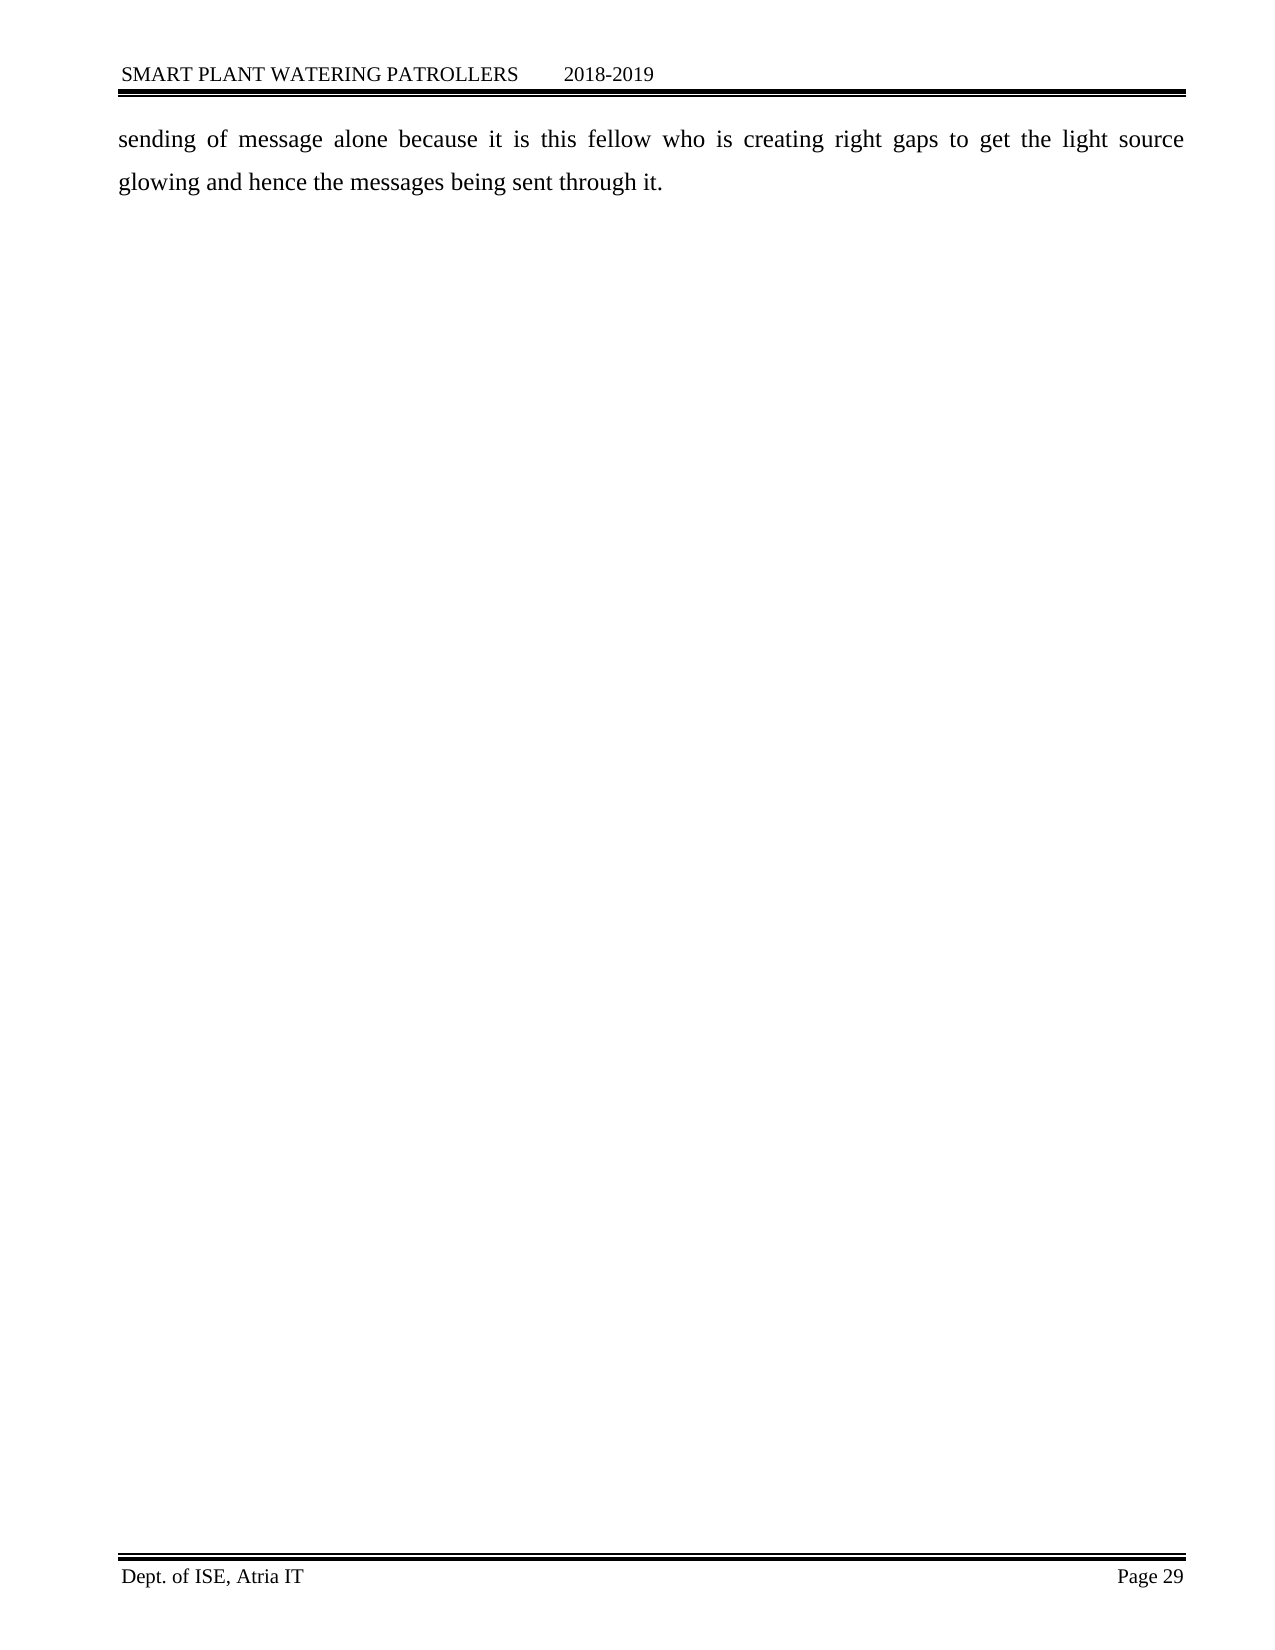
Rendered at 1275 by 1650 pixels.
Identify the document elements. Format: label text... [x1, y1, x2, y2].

text sending of message alone because it is this fellow who is creating right gaps to get the light source glowing and hence the messages being sent through it. [118, 124, 1186, 196]
